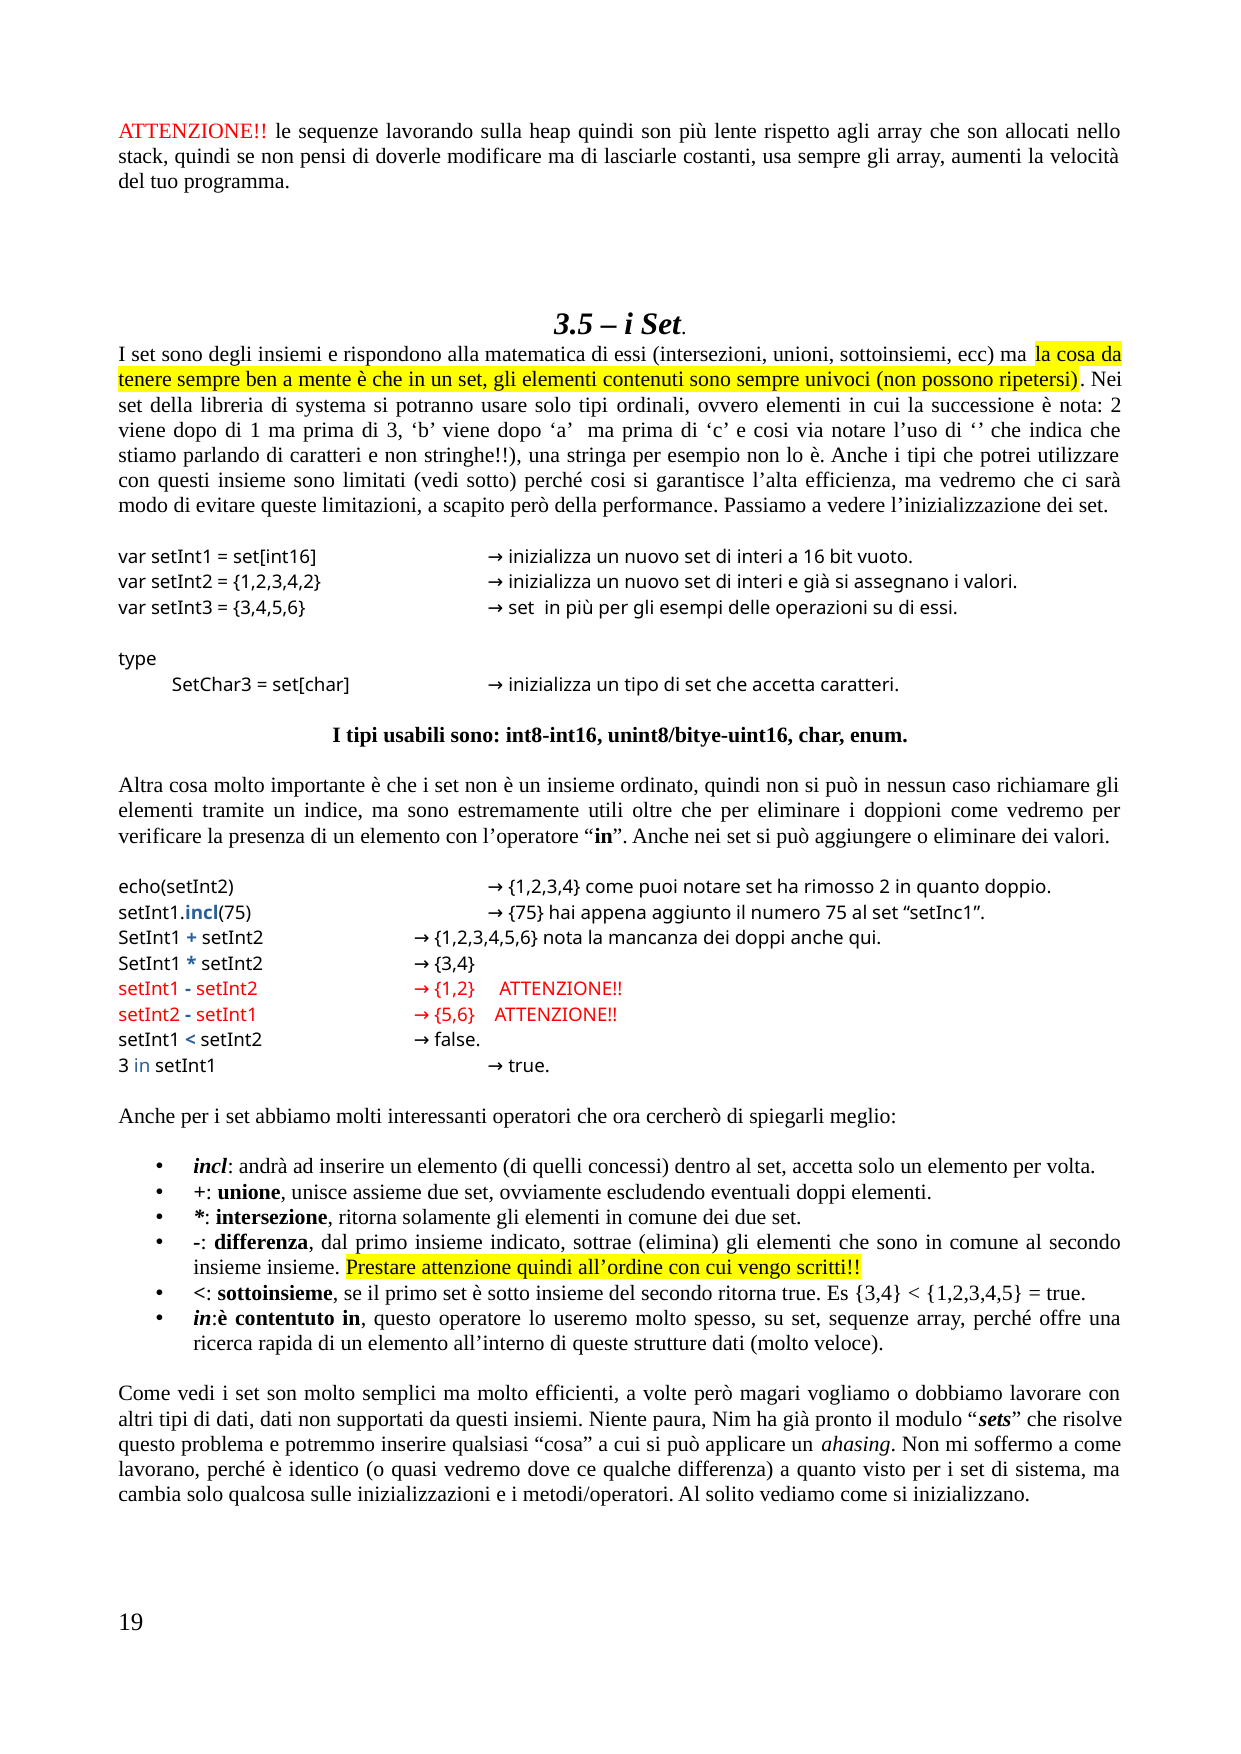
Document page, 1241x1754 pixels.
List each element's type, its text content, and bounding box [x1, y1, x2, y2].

text type [118, 645, 1122, 671]
text SetChar3 = set[char] → inizializza un tipo di set che accetta caratteri. [118, 671, 1122, 696]
text I set sono degli insiemi e rispondono alla matematica di essi (intersezioni, unioni, sottoinsiemi, ecc) ma la cosa da tenere sempre ben a mente è che in un set, gli elementi contenuti sono sempre univoci (non possono ripetersi). Nei set della libreria di systema si potranno usare solo tipi ordinali, ovvero elementi in cui la successione è nota: 2 viene dopo di 1 ma prima di 3, ‘b’ viene dopo ‘a’ ma prima di ‘c’ e cosi via notare l’uso di ‘’ che indica che stiamo parlando di caratteri e non stringhe!!), una stringa per esempio non lo è. Anche i tipi che potrei utilizzare con questi insieme sono limitati (vedi sotto) perché cosi si garantisce l’alta efficienza, ma vedremo che ci sarà modo di evitare queste limitazioni, a scapito però della performance. Passiamo a vedere l’inizializzazione dei set. [118, 341, 1122, 518]
text Come vedi i set son molto semplici ma molto efficienti, a volte però magari vogliamo o dobbiamo lavorare con altri tipi di dati, dati non supportati da questi insiemi. Niente paura, Nim ha già pronto il modulo “sets” che risolve questo problema e potremmo inserire qualsiasi “cosa” a cui si può applicare un ahasing. Non mi soffermo a come lavorano, perché è identico (o quasi vedremo dove ce qualche differenza) a quanto visto per i set di sistema, ma cambia solo qualcosa sulle inizializzazioni e i metodi/operatori. Al solito vediamo come si inizializzano. [118, 1380, 1122, 1506]
text var setInt3 = {3,4,5,6} → set in più per gli esempi delle operazioni su di essi. [118, 594, 1122, 620]
text setInt1 - setInt2 → {1,2} ATTENZIONE!! [118, 976, 1122, 1001]
text Altra cosa molto importante è che i set non è un insieme ordinato, quindi non si può in nessun caso richiamare gli elementi tramite un indice, ma sono estremamente utili oltre che per eliminare i doppioni come vedremo per verificare la presenza di un elemento con l’operatore “in”. Anche nei set si può aggiungere o eliminare dei valori. [118, 772, 1122, 848]
text setInt2 - setInt1 → {5,6} ATTENZIONE!! [118, 1001, 1122, 1027]
list incl: andrà ad inserire un elemento (di quelli concessi) dentro al set, accetta solo un elemento per volta. [156, 1153, 1122, 1179]
text setInt1 < setInt2 → false. [118, 1027, 1122, 1052]
text Anche per i set abbiamo molti interessanti operatori che ora cercherò di spiegarli meglio: [118, 1103, 1122, 1128]
list +: unione, unisce assieme due set, ovviamente escludendo eventuali doppi elementi. [156, 1179, 1122, 1204]
text setInt1.incl(75) → {75} hai appena aggiunto il numero 75 al set “setInc1”. [118, 899, 1122, 924]
list in:è contentuto in, questo operatore lo useremo molto spesso, su set, sequenze array, perché offre una ricerca rapida di un elemento all’interno di queste strutture dati (molto veloce). [156, 1305, 1122, 1355]
text var setInt1 = set[int16] → inizializza un nuovo set di interi a 16 bit vuoto. [118, 543, 1122, 569]
list <: sottoinsieme, se il primo set è sotto insieme del secondo ritorna true. Es {3,4} < {1,2,3,4,5} = true. [156, 1279, 1122, 1305]
text SetInt1 + setInt2 → {1,2,3,4,5,6} nota la mancanza dei doppi anche qui. [118, 924, 1122, 950]
list -: differenza, dal primo insieme indicato, sottrae (elimina) gli elementi che sono in comune al secondo insieme insieme. Prestare attenzione quindi all’ordine con cui vengo scritti!! [156, 1229, 1122, 1279]
text SetInt1 * setInt2 → {3,4} [118, 950, 1122, 976]
text I tipi usabili sono: int8-int16, unint8/bitye-uint16, char, enum. [118, 722, 1122, 747]
text echo(setInt2) → {1,2,3,4} come puoi notare set ha rimosso 2 in quanto doppio. [118, 873, 1122, 899]
text 3.5 – i Set. [118, 305, 1122, 341]
text ATTENZIONE!! le sequenze lavorando sulla heap quindi son più lente rispetto agli array che son allocati nello stack, quindi se non pensi di doverle modificare ma di lasciarle costanti, usa sempre gli array, aumenti la velocità del tuo programma. [118, 118, 1122, 194]
list *: intersezione, ritorna solamente gli elementi in comune dei due set. [156, 1204, 1122, 1229]
text 3 in setInt1 → true. [118, 1052, 1122, 1078]
text var setInt2 = {1,2,3,4,2} → inizializza un nuovo set di interi e già si assegnano i valori. [118, 569, 1122, 594]
